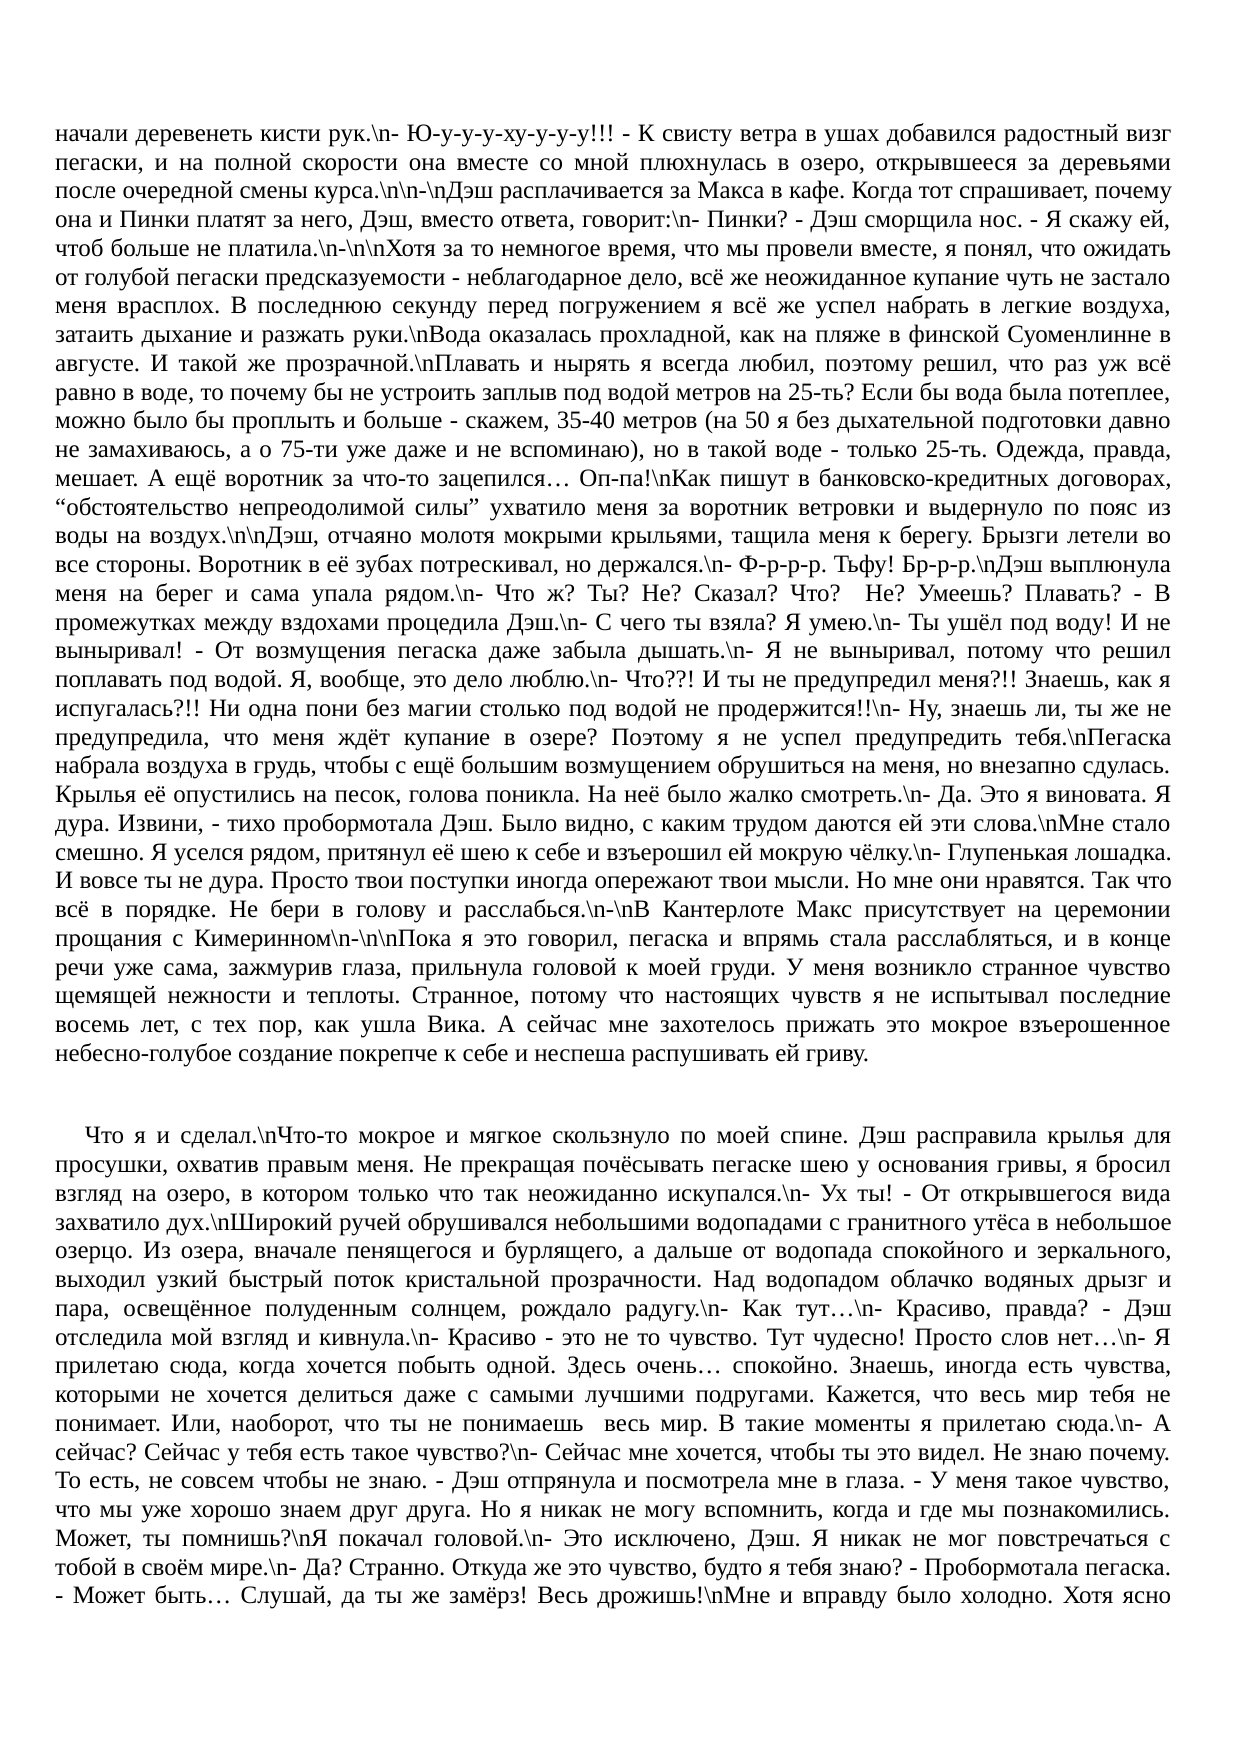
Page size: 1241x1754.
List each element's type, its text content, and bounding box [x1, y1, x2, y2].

text начали деревенеть кисти рук.\n- Ю-у-у-у-ху-у-у-у!!! - К свисту ветра в ушах добавился радостный визг пегаски, и на полной скорости она вместе со мной плюхнулась в озеро, открывшееся за деревьями после очередной смены курса.\n\n-\nДэш расплачивается за Макса в кафе. Когда тот спрашивает, почему она и Пинки платят за него, Дэш, вместо ответа, говорит:\n- Пинки? - Дэш сморщила нос. - Я скажу ей, чтоб больше не платила.\n-\n\nХотя за то немногое время, что мы провели вместе, я понял, что ожидать от голубой пегаски предсказуемости - неблагодарное дело, всё же неожиданное купание чуть не застало меня врасплох. В последнюю секунду перед погружением я всё же успел набрать в легкие воздуха, затаить дыхание и разжать руки.\nВода оказалась прохладной, как на пляже в финской Суоменлинне в августе. И такой же прозрачной.\nПлавать и нырять я всегда любил, поэтому решил, что раз уж всё равно в воде, то почему бы не устроить заплыв под водой метров на 25-ть? Если бы вода была потеплее, можно было бы проплыть и больше - скажем, 35-40 метров (на 50 я без дыхательной подготовки давно не замахиваюсь, а о 75-ти уже даже и не вспоминаю), но в такой воде - только 25-ть. Одежда, правда, мешает. А ещё воротник за что-то зацепился… Оп-па!\nКак пишут в банковско-кредитных договорах, “обстоятельство непреодолимой силы” ухватило меня за воротник ветровки и выдернуло по пояс из воды на воздух.\n\nДэш, отчаяно молотя мокрыми крыльями, тащила меня к берегу. Брызги летели во все стороны. Воротник в её зубах потрескивал, но держался.\n- Ф-р-р-р. Тьфу! Бр-р-р.\nДэш выплюнула меня на берег и сама упала рядом.\n- Что ж? Ты? Не? Сказал? Что? Не? Умеешь? Плавать? - В промежутках между вздохами процедила Дэш.\n- С чего ты взяла? Я умею.\n- Ты ушёл под воду! И не выныривал! - От возмущения пегаска даже забыла дышать.\n- Я не выныривал, потому что решил поплавать под водой. Я, вообще, это дело люблю.\n- Что??! И ты не предупредил меня?!! Знаешь, как я испугалась?!! Ни одна пони без магии столько под водой не продержится!!\n- Ну, знаешь ли, ты же не предупредила, что меня ждёт купание в озере? Поэтому я не успел предупредить тебя.\nПегаска набрала воздуха в грудь, чтобы с ещё большим возмущением обрушиться на меня, но внезапно сдулась. Крылья её опустились на песок, голова поникла. На неё было жалко смотреть.\n- Да. Это я виновата. Я дура. Извини, - тихо пробормотала Дэш. Было видно, с каким трудом даются ей эти слова.\nМне стало смешно. Я уселся рядом, притянул её шею к себе и взъерошил ей мокрую чёлку.\n- Глупенькая лошадка. И вовсе ты не дура. Просто твои поступки иногда опережают твои мысли. Но мне они нравятся. Так что всё в порядке. Не бери в голову и расслабься.\n-\nВ Кантерлоте Макс присутствует на церемонии прощания с Кимеринном\n-\n\nПока я это говорил, пегаска и впрямь стала расслабляться, и в конце речи уже сама, зажмурив глаза, прильнула головой к моей груди. У меня возникло странное чувство щемящей нежности и теплоты. Странное, потому что настоящих чувств я не испытывал последние восемь лет, с тех пор, как ушла Вика. А сейчас мне захотелось прижать это мокрое взъерошенное небесно-голубое создание покрепче к себе и неспеша распушивать ей гриву. [55, 118, 1172, 1067]
text Что я и сделал.\nЧто-то мокрое и мягкое скользнуло по моей спине. Дэш расправила крылья для просушки, охватив правым меня. Не прекращая почёсывать пегаске шею у основания гривы, я бросил взгляд на озеро, в котором только что так неожиданно искупался.\n- Ух ты! - От открывшегося вида захватило дух.\nШирокий ручей обрушивался небольшими водопадами с гранитного утёса в небольшое озерцо. Из озера, вначале пенящегося и бурлящего, а дальше от водопада спокойного и зеркального, выходил узкий быстрый поток кристальной прозрачности. Над водопадом облачко водяных дрызг и пара, освещённое полуденным солнцем, рождало радугу.\n- Как тут…\n- Красиво, правда? - Дэш отследила мой взгляд и кивнула.\n- Красиво - это не то чувство. Тут чудесно! Просто слов нет…\n- Я прилетаю сюда, когда хочется побыть одной. Здесь очень… спокойно. Знаешь, иногда есть чувства, которыми не хочется делиться даже с самыми лучшими подругами. Кажется, что весь мир тебя не понимает. Или, наоборот, что ты не понимаешь весь мир. В такие моменты я прилетаю сюда.\n- А сейчас? Сейчас у тебя есть такое чувство?\n- Сейчас мне хочется, чтобы ты это видел. Не знаю почему. То есть, не совсем чтобы не знаю. - Дэш отпрянула и посмотрела мне в глаза. - У меня такое чувство, что мы уже хорошо знаем друг друга. Но я никак не могу вспомнить, когда и где мы познакомились. Может, ты помнишь?\nЯ покачал головой.\n- Это исключено, Дэш. Я никак не мог повстречаться с тобой в своём мире.\n- Да? Странно. Откуда же это чувство, будто я тебя знаю? - Пробормотала пегаска. - Может быть… Слушай, да ты же замёрз! Весь дрожишь!\nМне и вправду было холодно. Хотя ясно [55, 1121, 1172, 1609]
